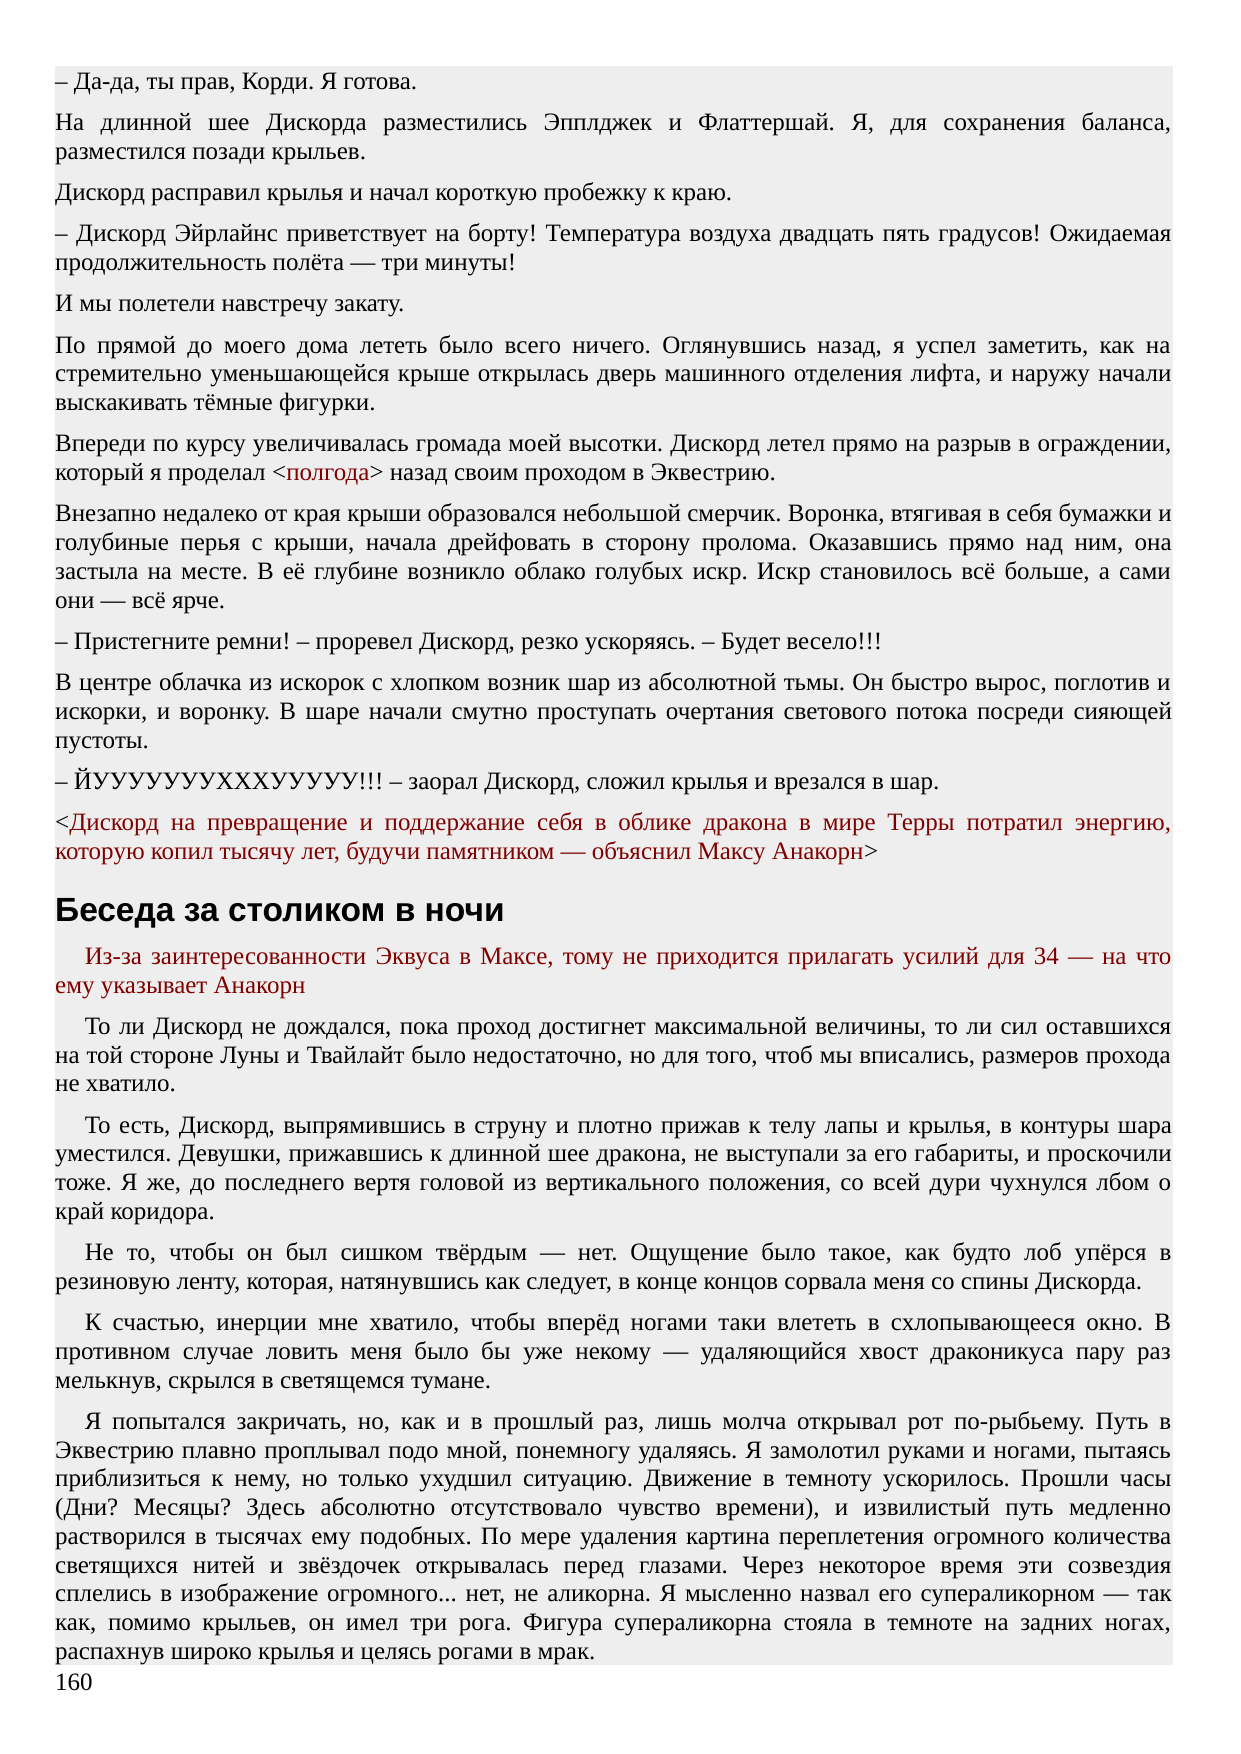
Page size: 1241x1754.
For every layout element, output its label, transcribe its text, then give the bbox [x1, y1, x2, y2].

text То есть, Дискорд, выпрямившись в струну и плотно прижав к телу лапы и крылья, в контуры шара уместился. Девушки, прижавшись к длинной шее дракона, не выступали за его габариты, и проскочили тоже. Я же, до последнего вертя головой из вертикального положения, со всей дури чухнулся лбом о край коридора. [55, 1110, 1173, 1225]
text – ЙУУУУУУУХХХУУУУУ!!! – заорал Дискорд, сложил крылья и врезался в шар. [55, 766, 1173, 795]
text – Дискорд Эйрлайнс приветствует на борту! Температура воздуха двадцать пять градусов! Ожидаемая продолжительность полёта — три минуты! [55, 218, 1173, 276]
text Внезапно недалеко от края крыши образовался небольшой смерчик. Воронка, втягивая в себя бумажки и голубиные перья с крыши, начала дрейфовать в сторону пролома. Оказавшись прямо над ним, она застыла на месте. В её глубине возникло облако голубых искр. Искр становилось всё больше, а сами они — всё ярче. [55, 498, 1173, 613]
subtitle Беседа за столиком в ночи [55, 890, 1173, 928]
text По прямой до моего дома лететь было всего ничего. Оглянувшись назад, я успел заметить, как на стремительно уменьшающейся крыше открылась дверь машинного отделения лифта, и наружу начали выскакивать тёмные фигурки. [55, 330, 1173, 416]
text И мы полетели навстречу закату. [55, 288, 1173, 317]
text В центре облачка из искорок с хлопком возник шар из абсолютной тьмы. Он быстро вырос, поглотив и искорки, и воронку. В шаре начали смутно проступать очертания светового потока посреди сияющей пустоты. [55, 667, 1173, 753]
text Впереди по курсу увеличивалась громада моей высотки. Дискорд летел прямо на разрыв в ограждении, который я проделал <полгода> назад своим проходом в Эквестрию. [55, 428, 1173, 486]
text На длинной шее Дискорда разместились Эпплджек и Флаттершай. Я, для сохранения баланса, разместился позади крыльев. [55, 107, 1173, 165]
text Я попытался закричать, но, как и в прошлый раз, лишь молча открывал рот по-рыбьему. Путь в Эквестрию плавно проплывал подо мной, понемногу удаляясь. Я замолотил руками и ногами, пытаясь приблизиться к нему, но только ухудшил ситуацию. Движение в темноту ускорилось. Прошли часы (Дни? Месяцы? Здесь абсолютно отсутствовало чувство времени), и извилистый путь медленно растворился в тысячах ему подобных. По мере удаления картина переплетения огромного количества светящихся нитей и звёздочек открывалась перед глазами. Через некоторое время эти созвездия сплелись в изображение огромного... нет, не аликорна. Я мысленно назвал его супераликорном — так как, помимо крыльев, он имел три рога. Фигура супераликорна стояла в темноте на задних ногах, распахнув широко крылья и целясь рогами в мрак. [55, 1406, 1173, 1665]
text То ли Дискорд не дождался, пока проход достигнет максимальной величины, то ли сил оставшихся на той стороне Луны и Твайлайт было недостаточно, но для того, чтоб мы вписались, размеров прохода не хватило. [55, 1011, 1173, 1097]
text – Пристегните ремни! – проревел Дискорд, резко ускоряясь. – Будет весело!!! [55, 626, 1173, 655]
text К счастью, инерции мне хватило, чтобы вперёд ногами таки влететь в схлопывающееся окно. В противном случае ловить меня было бы уже некому — удаляющийся хвост драконикуса пару раз мелькнув, скрылся в светящемся тумане. [55, 1307, 1173, 1393]
text <Дискорд на превращение и поддержание себя в облике дракона в мире Терры потратил энергию, которую копил тысячу лет, будучи памятником — объяснил Максу Анакорн> [55, 807, 1173, 865]
text – Да-да, ты прав, Корди. Я готова. [55, 66, 1173, 95]
text Не то, чтобы он был сишком твёрдым — нет. Ощущение было такое, как будто лоб упёрся в резиновую ленту, которая, натянувшись как следует, в конце концов сорвала меня со спины Дискорда. [55, 1237, 1173, 1295]
text Дискорд расправил крылья и начал короткую пробежку к краю. [55, 177, 1173, 206]
text Из-за заинтересованности Эквуса в Максе, тому не приходится прилагать усилий для 34 — на что ему указывает Анакорн [55, 941, 1173, 998]
